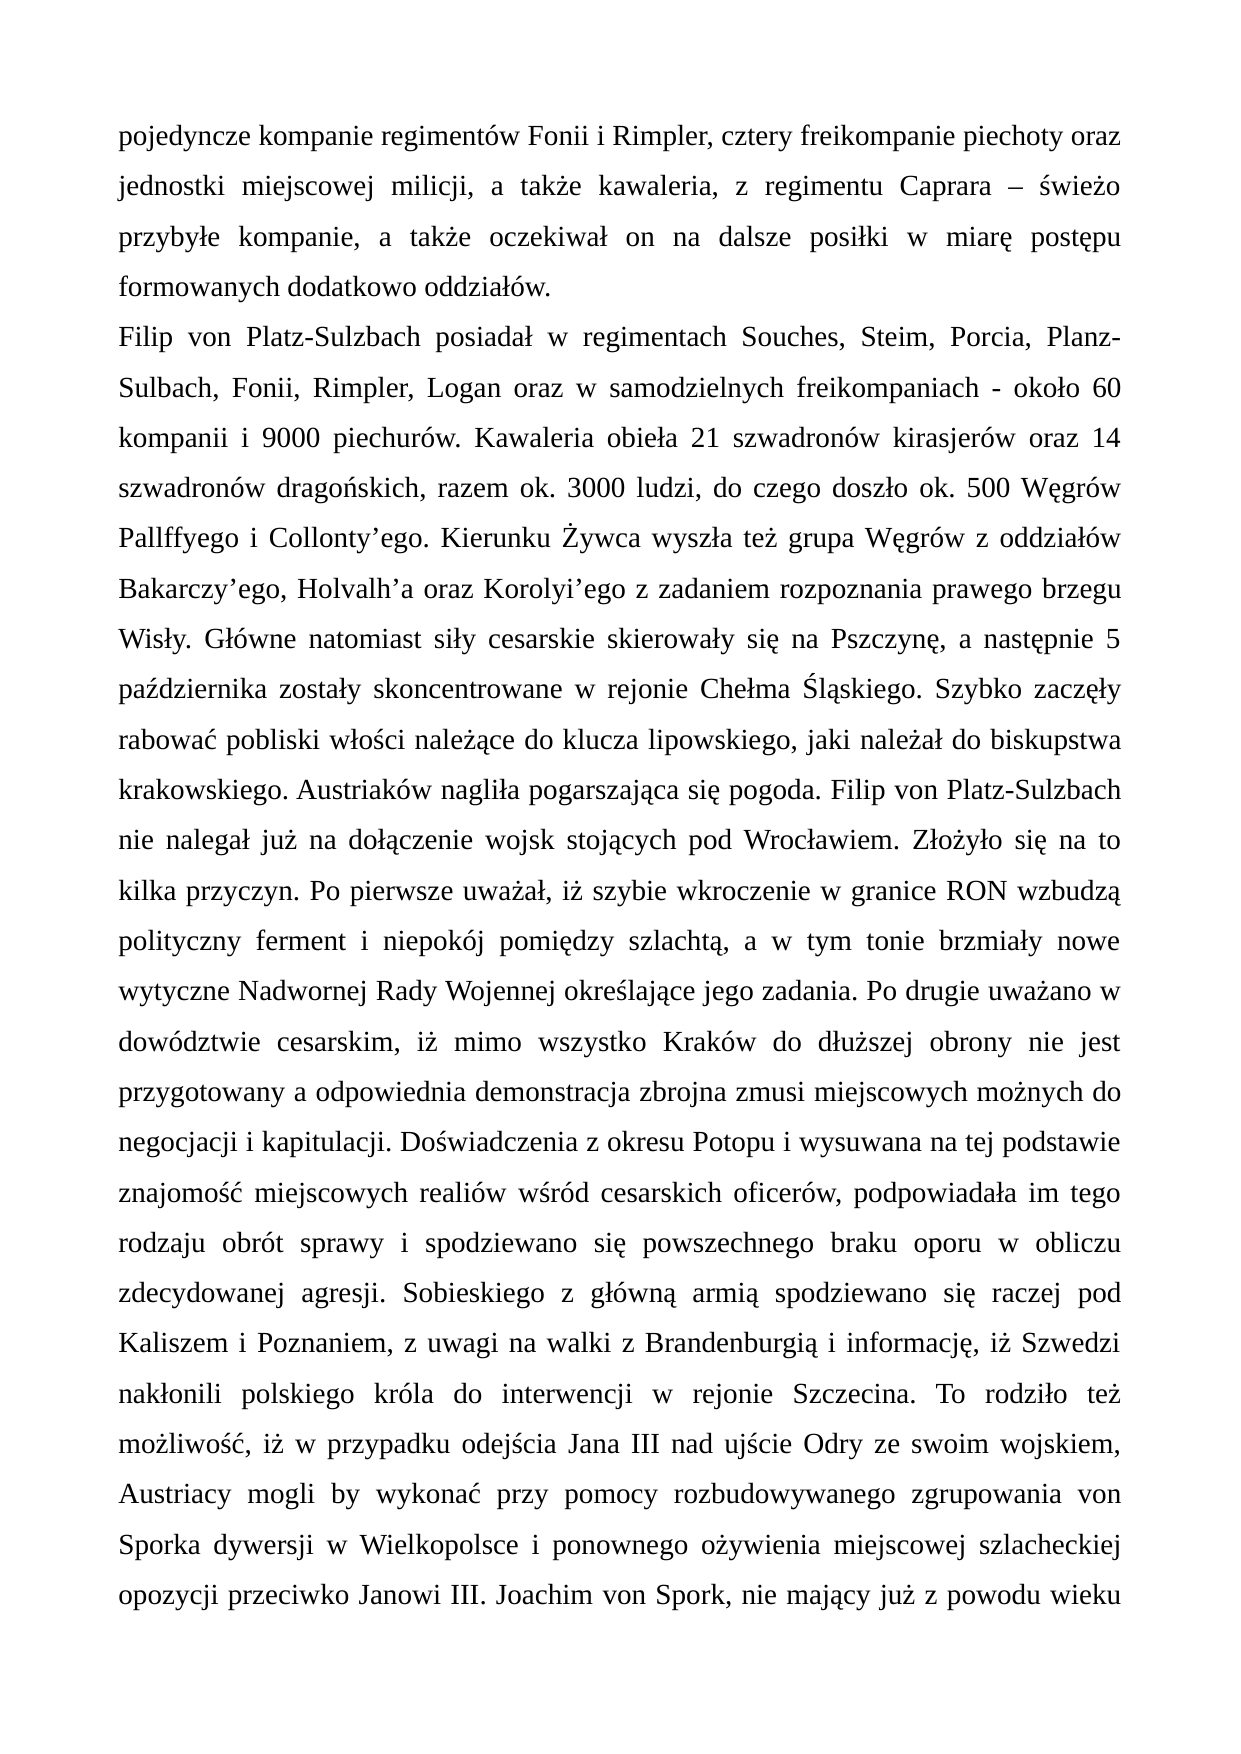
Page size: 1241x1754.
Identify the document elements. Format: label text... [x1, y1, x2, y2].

text pojedyncze kompanie regimentów Fonii i Rimpler, cztery freikompanie piechoty oraz jednostki miejscowej milicji, a także kawaleria, z regimentu Caprara – świeżo przybyłe kompanie, a także oczekiwał on na dalsze posiłki w miarę postępu formowanych dodatkowo oddziałów. [118, 118, 1122, 303]
text Filip von Platz-Sulzbach posiadał w regimentach Souches, Steim, Porcia, Planz-Sulbach, Fonii, Rimpler, Logan oraz w samodzielnych freikompaniach - około 60 kompanii i 9000 piechurów. Kawaleria obieła 21 szwadronów kirasjerów oraz 14 szwadronów dragońskich, razem ok. 3000 ludzi, do czego doszło ok. 500 Węgrów Pallffyego i Collonty’ego. Kierunku Żywca wyszła też grupa Węgrów z oddziałów Bakarczy’ego, Holvalh’a oraz Korolyi’ego z zadaniem rozpoznania prawego brzegu Wisły. Główne natomiast siły cesarskie skierowały się na Pszczynę, a następnie 5 października zostały skoncentrowane w rejonie Chełma Śląskiego. Szybko zaczęły rabować pobliski włości należące do klucza lipowskiego, jaki należał do biskupstwa krakowskiego. Austriaków nagliła pogarszająca się pogoda. Filip von Platz-Sulzbach nie nalegał już na dołączenie wojsk stojących pod Wrocławiem. Złożyło się na to kilka przyczyn. Po pierwsze uważał, iż szybie wkroczenie w granice RON wzbudzą polityczny ferment i niepokój pomiędzy szlachtą, a w tym tonie brzmiały nowe wytyczne Nadwornej Rady Wojennej określające jego zadania. Po drugie uważano w dowództwie cesarskim, iż mimo wszystko Kraków do dłuższej obrony nie jest przygotowany a odpowiednia demonstracja zbrojna zmusi miejscowych możnych do negocjacji i kapitulacji. Doświadczenia z okresu Potopu i wysuwana na tej podstawie znajomość miejscowych realiów wśród cesarskich oficerów, podpowiadała im tego rodzaju obrót sprawy i spodziewano się powszechnego braku oporu w obliczu zdecydowanej agresji. Sobieskiego z główną armią spodziewano się raczej pod Kaliszem i Poznaniem, z uwagi na walki z Brandenburgią i informację, iż Szwedzi nakłonili polskiego króla do interwencji w rejonie Szczecina. To rodziło też możliwość, iż w przypadku odejścia Jana III nad ujście Odry ze swoim wojskiem, Austriacy mogli by wykonać przy pomocy rozbudowywanego zgrupowania von Sporka dywersji w Wielkopolsce i ponownego ożywienia miejscowej szlacheckiej opozycji przeciwko Janowi III. Joachim von Spork, nie mający już z powodu wieku [118, 319, 1122, 1611]
